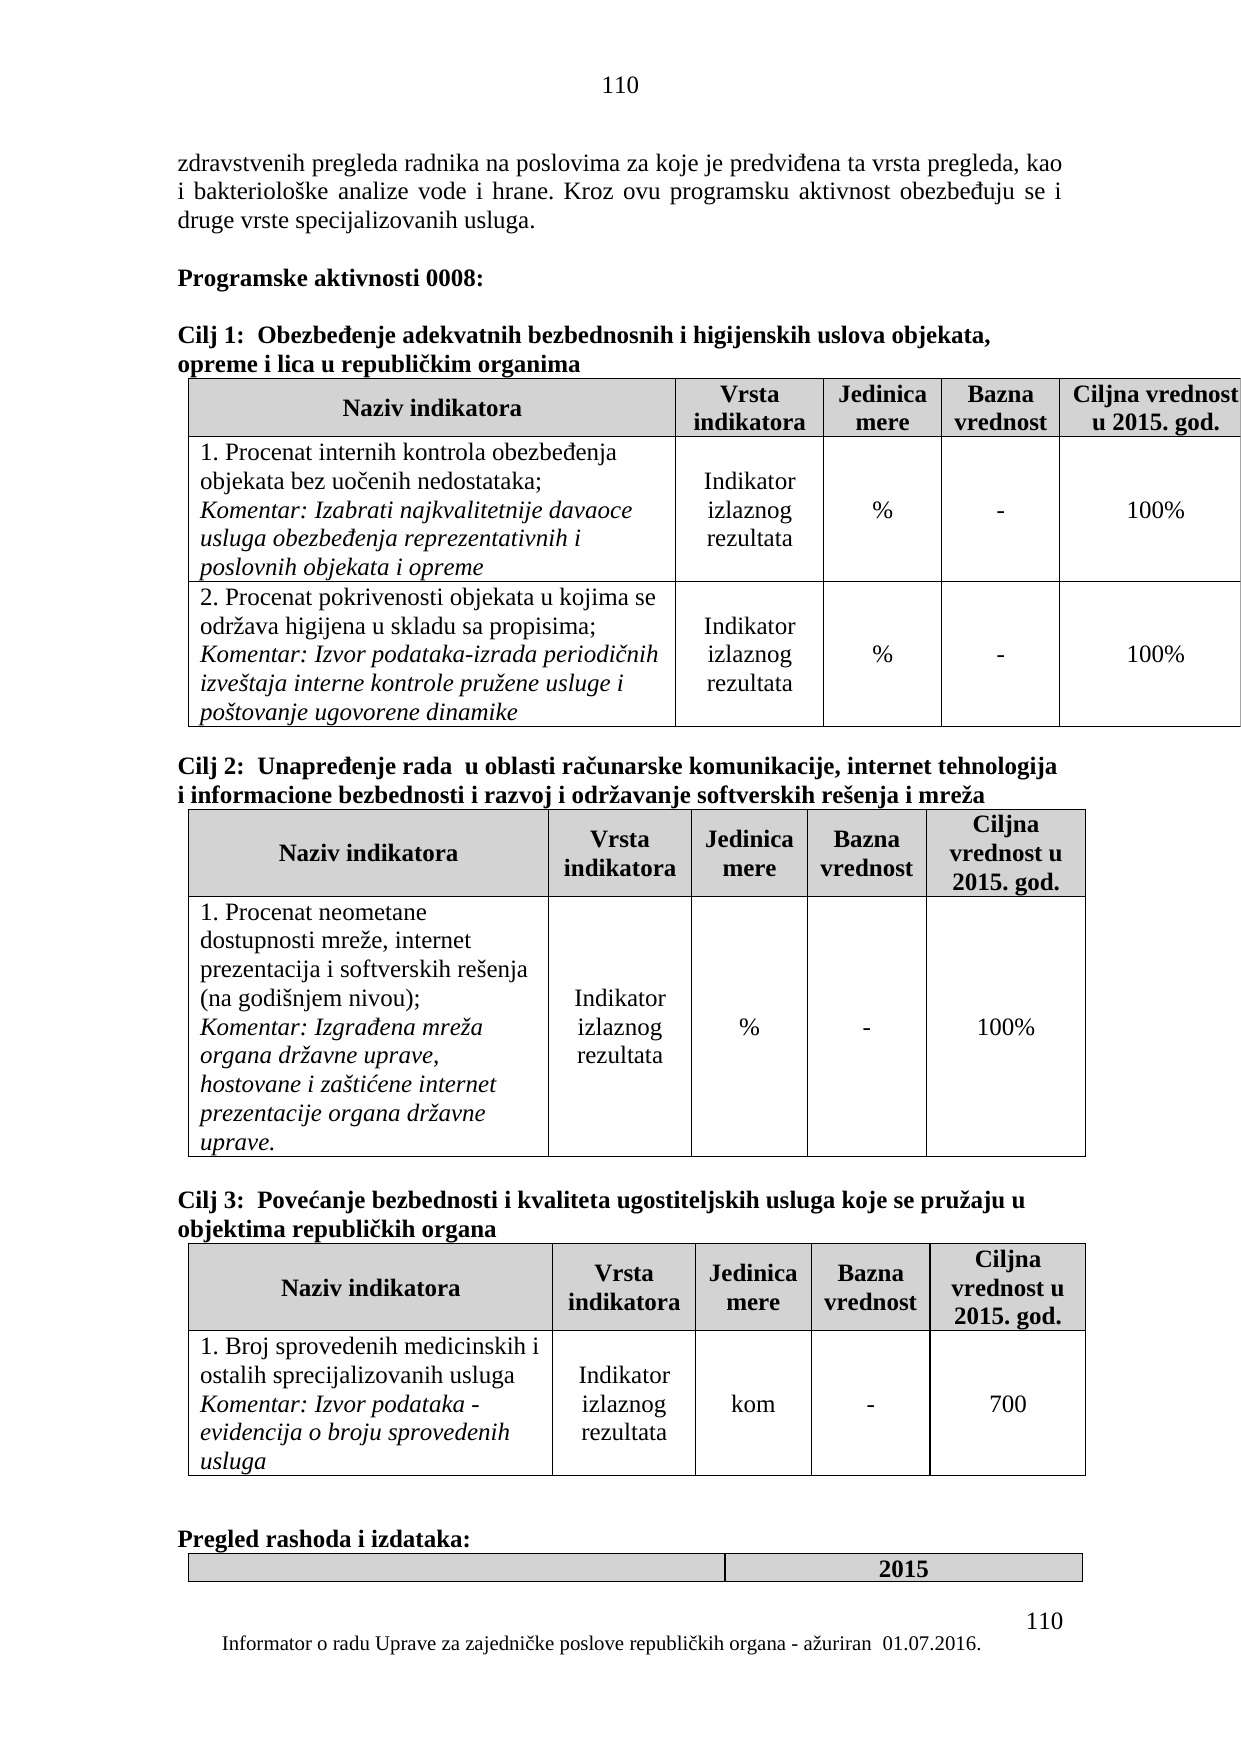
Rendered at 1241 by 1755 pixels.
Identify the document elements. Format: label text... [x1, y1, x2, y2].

table_header Bazna vrednost [812, 1244, 929, 1330]
table_cell 700 [931, 1331, 1085, 1475]
table_cell 1. Broj sprovedenih medicinskih i ostalih sprecijalizovanih usluga Komentar: Izvor podataka - evidencija o broju sprovedenih usluga [189, 1331, 552, 1475]
table_cell 1. Procenat neometane dostupnosti mreže, internet prezentacija i softverskih rešenja (na godišnjem nivou); Komentar: Izgrađena mreža organa državne uprave, hostovane i zaštićene internet prezentacije organa državne uprave. [189, 897, 548, 1156]
table_cell Indikator izlaznog rezultata [676, 437, 823, 581]
table_cell Indikator izlaznog rezultata [549, 897, 691, 1156]
table_cell 100% [1060, 437, 1240, 581]
table_cell - [942, 437, 1059, 581]
table_header Cilјna vrednost u 2015. god. [1060, 379, 1240, 436]
text Cilј 1: Obezbeđenje adekvatnih bezbednosnih i higijenskih uslova objekata, opreme i lica u republičkim organima [177, 291, 1063, 378]
table_header Cilјna vrednost u 2015. god. [931, 1244, 1085, 1330]
text Cilј 2: Unapređenje rada u oblasti računarske komunikacije, internet tehnologija i informacione bezbednosti i razvoj i održavanje softverskih rešenja i mreža [177, 727, 1063, 808]
table_header Vrsta indikatora [553, 1244, 695, 1330]
table_header Naziv indikatora [189, 1244, 552, 1330]
table_cell % [692, 897, 807, 1156]
table_cell - [942, 582, 1059, 726]
table_header Naziv indikatora [189, 379, 675, 436]
text zdravstvenih pregleda radnika na poslovima za koje je predviđena ta vrsta pregleda, kao i bakteriološke analize vode i hrane. Kroz ovu programsku aktivnost obezbeđuju se i druge vrste specijalizovanih usluga. [177, 148, 1063, 234]
table_header 2015 [726, 1554, 1082, 1581]
table_cell Indikator izlaznog rezultata [553, 1331, 695, 1475]
table_header Naziv indikatora [189, 810, 548, 896]
table_cell Indikator izlaznog rezultata [676, 582, 823, 726]
table_cell kom [696, 1331, 811, 1475]
table_cell - [812, 1331, 929, 1475]
table_cell - [808, 897, 926, 1156]
table_cell % [824, 437, 941, 581]
table_header Vrsta indikatora [549, 810, 691, 896]
table_cell 100% [1060, 582, 1240, 726]
text Cilј 3: Povećanje bezbednosti i kvaliteta ugostitelјskih usluga koje se pružaju u objektima republičkih organa [177, 1157, 1063, 1243]
table_header Cilјna vrednost u 2015. god. [927, 810, 1085, 896]
table_header Jedinica mere [696, 1244, 811, 1330]
table_header Bazna vrednost [808, 810, 926, 896]
table_header Jedinica mere [692, 810, 807, 896]
table_cell 100% [927, 897, 1085, 1156]
text Programske aktivnosti 0008: [177, 263, 1063, 291]
table_cell 1. Procenat internih kontrola obezbeđenja objekata bez uočenih nedostataka; Komentar: Izabrati najkvalitetnije davaoce usluga obezbeđenja reprezentativnih i poslovnih objekata i opreme [189, 437, 675, 581]
table_cell % [824, 582, 941, 726]
table_header [189, 1554, 724, 1581]
table_header Vrsta indikatora [676, 379, 823, 436]
table_cell 2. Procenat pokrivenosti objekata u kojima se održava higijena u skladu sa propisima; Komentar: Izvor podataka-izrada periodičnih izveštaja interne kontrole pružene usluge i poštovanje ugovorene dinamike [189, 582, 675, 726]
table_header Jedinica mere [824, 379, 941, 436]
text Pregled rashoda i izdataka: [177, 1524, 1063, 1553]
table_header Bazna vrednost [942, 379, 1059, 436]
